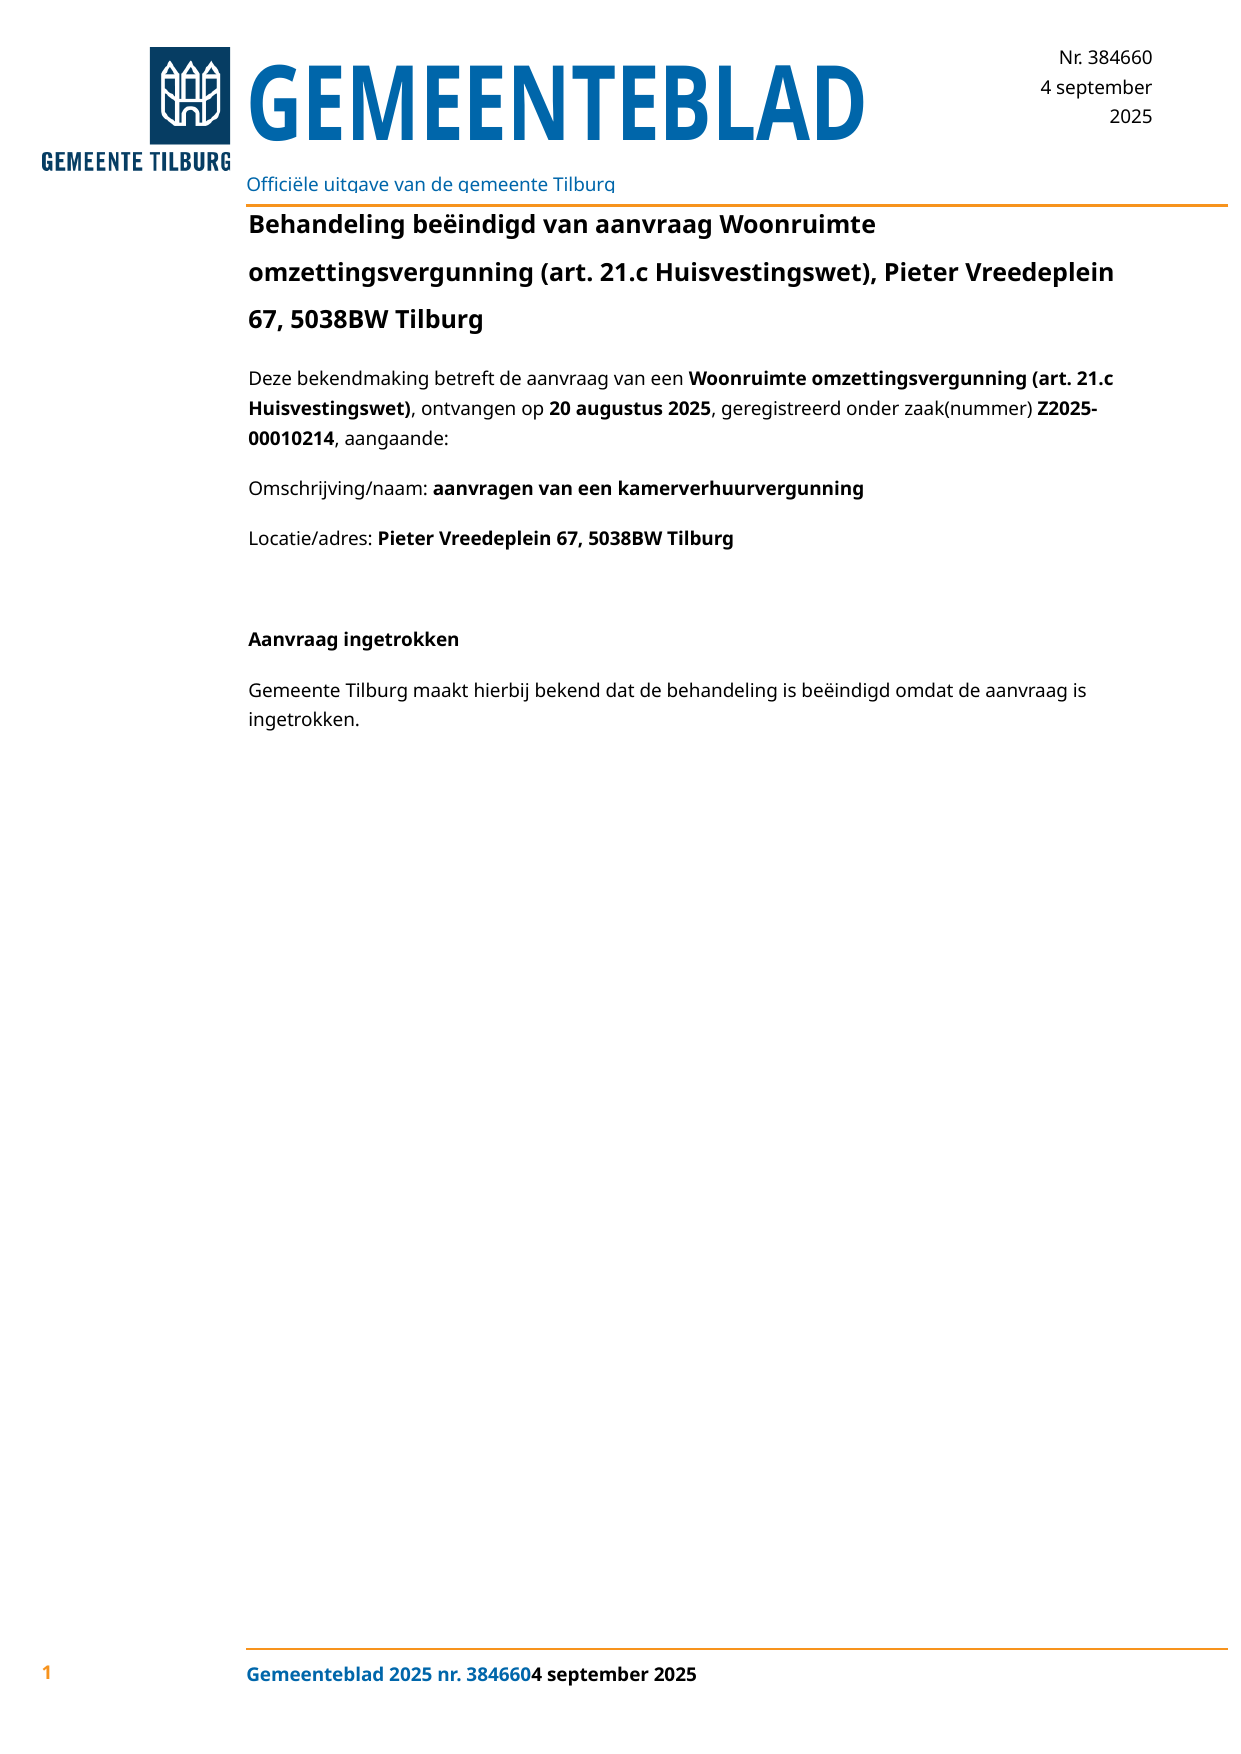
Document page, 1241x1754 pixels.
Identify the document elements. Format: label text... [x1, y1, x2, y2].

picture [41, 47, 231, 172]
text Aanvraag ingetrokken [248, 626, 1152, 652]
text Deze bekendmaking betreft de aanvraag van een Woonruimte omzettingsvergunning (art. 21.c Huisvestingswet), ontvangen op 20 augustus 2025, geregistreerd onder zaak(nummer) Z2025-00010214, aangaande: [248, 366, 1152, 450]
text Omschrijving/naam: aanvragen van een kamerverhuurvergunning [248, 475, 1152, 501]
text Locatie/adres: Pieter Vreedeplein 67, 5038BW Tilburg [248, 526, 1152, 551]
text Behandeling beëindigd van aanvraag Woonruimte omzettingsvergunning (art. 21.c Huisvestingswet), Pieter Vreedeplein 67, 5038BW Tilburg [248, 207, 1152, 336]
text Gemeente Tilburg maakt hierbij bekend dat de behandeling is beëindigd omdat de aanvraag is ingetrokken. [248, 677, 1152, 732]
